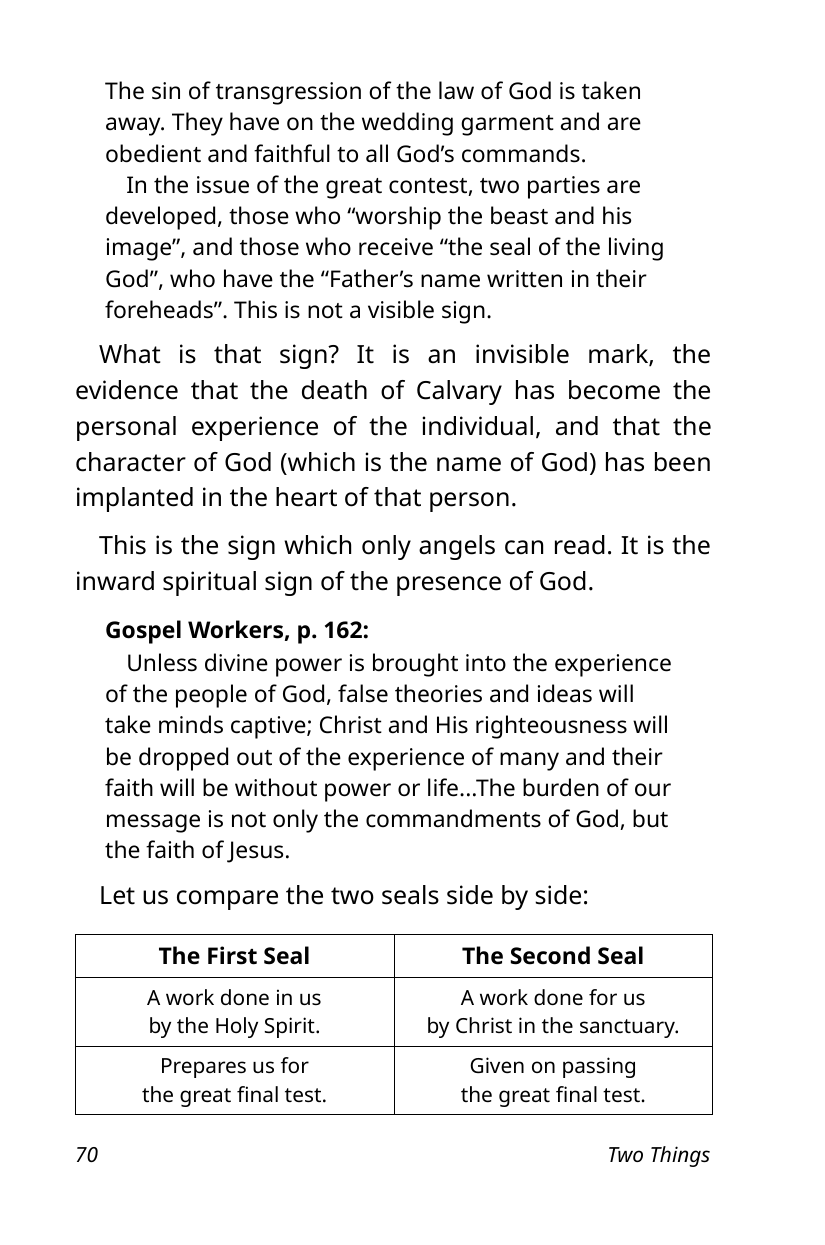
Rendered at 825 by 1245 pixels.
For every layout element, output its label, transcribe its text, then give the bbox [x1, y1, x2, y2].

table_header The First Seal [76, 935, 394, 977]
table_cell A work done in us by the Holy Spirit. [76, 978, 394, 1046]
table_cell Prepares us for the great final test. [76, 1047, 394, 1114]
text Gospel Workers, p. 162: [105, 614, 712, 645]
text In the issue of the great contest, two parties are developed, those who “worship the beast and his image”, and those who receive “the seal of the living God”, who have the “Father’s name written in their foreheads”. This is not a visible sign. [105, 169, 682, 325]
text What is that sign? It is an invisible mark, the evidence that the death of Calvary has become the personal experience of the individual, and that the character of God (which is the name of God) has been implanted in the heart of that person. [75, 337, 712, 514]
table_header The Second Seal [395, 935, 712, 977]
table_cell A work done for us by Christ in the sanctuary. [395, 978, 712, 1046]
text Let us compare the two seals side by side: [75, 878, 712, 912]
text Unless divine power is brought into the experience of the people of God, false theories and ideas will take minds captive; Christ and His righteousness will be dropped out of the experience of many and their faith will be without power or life...The burden of our message is not only the commandments of God, but the faith of Jesus. [105, 647, 682, 866]
table_cell Given on passing the great final test. [395, 1047, 712, 1114]
text This is the sign which only angels can read. It is the inward spiritual sign of the presence of God. [75, 528, 712, 597]
text The sin of transgression of the law of God is taken away. They have on the wedding garment and are obedient and faithful to all God’s commands. [105, 75, 682, 169]
